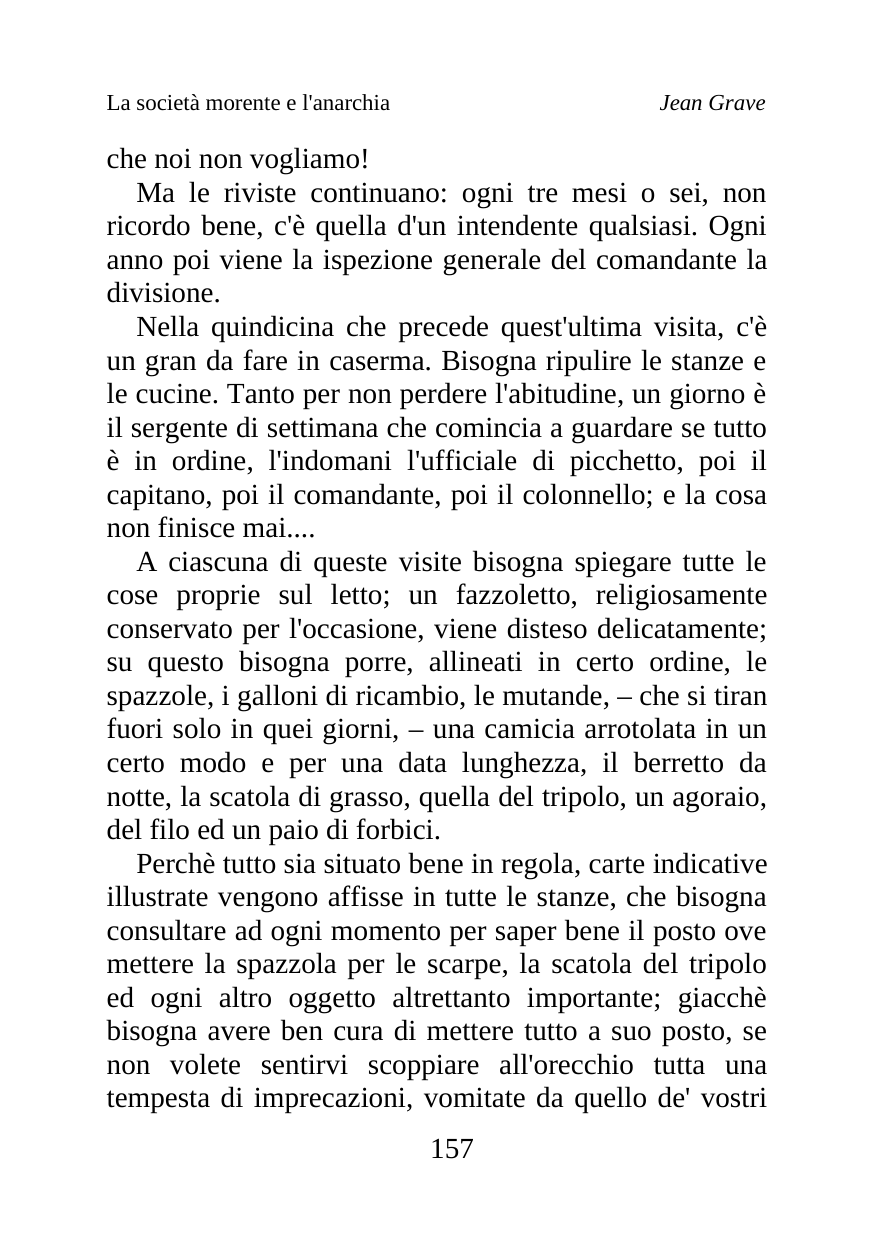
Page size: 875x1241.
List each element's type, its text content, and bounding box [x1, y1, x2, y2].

text Perchè tutto sia situato bene in regola, carte indicative illustrate vengono affisse in tutte le stanze, che bisogna consultare ad ogni momento per saper bene il posto ove mettere la spazzola per le scarpe, la scatola del tripolo ed ogni altro oggetto altrettanto importante; giacchè bisogna avere ben cura di mettere tutto a suo posto, se non volete sentirvi scoppiare all'orecchio tutta una tempesta di imprecazioni, vomitate da quello de' vostri [106, 846, 768, 1114]
text Ma le riviste continuano: ogni tre mesi o sei, non ricordo bene, c'è quella d'un intendente qualsiasi. Ogni anno poi viene la ispezione generale del comandante la divisione. [106, 175, 768, 309]
text Nella quindicina che precede quest'ultima visita, c'è un gran da fare in caserma. Bisogna ripulire le stanze e le cucine. Tanto per non perdere l'abitudine, un giorno è il sergente di settimana che comincia a guardare se tutto è in ordine, l'indomani l'ufficiale di picchetto, poi il capitano, poi il comandante, poi il colonnello; e la cosa non finisce mai.... [106, 309, 768, 544]
text A ciascuna di queste visite bisogna spiegare tutte le cose proprie sul letto; un fazzoletto, religiosamente conservato per l'occasione, viene disteso delicatamente; su questo bisogna porre, allineati in certo ordine, le spazzole, i galloni di ricambio, le mutande, – che si tiran fuori solo in quei giorni, – una camicia arrotolata in un certo modo e per una data lunghezza, il berretto da notte, la scatola di grasso, quella del tripolo, un agoraio, del filo ed un paio di forbici. [106, 544, 768, 846]
text che noi non vogliamo! [106, 141, 768, 175]
